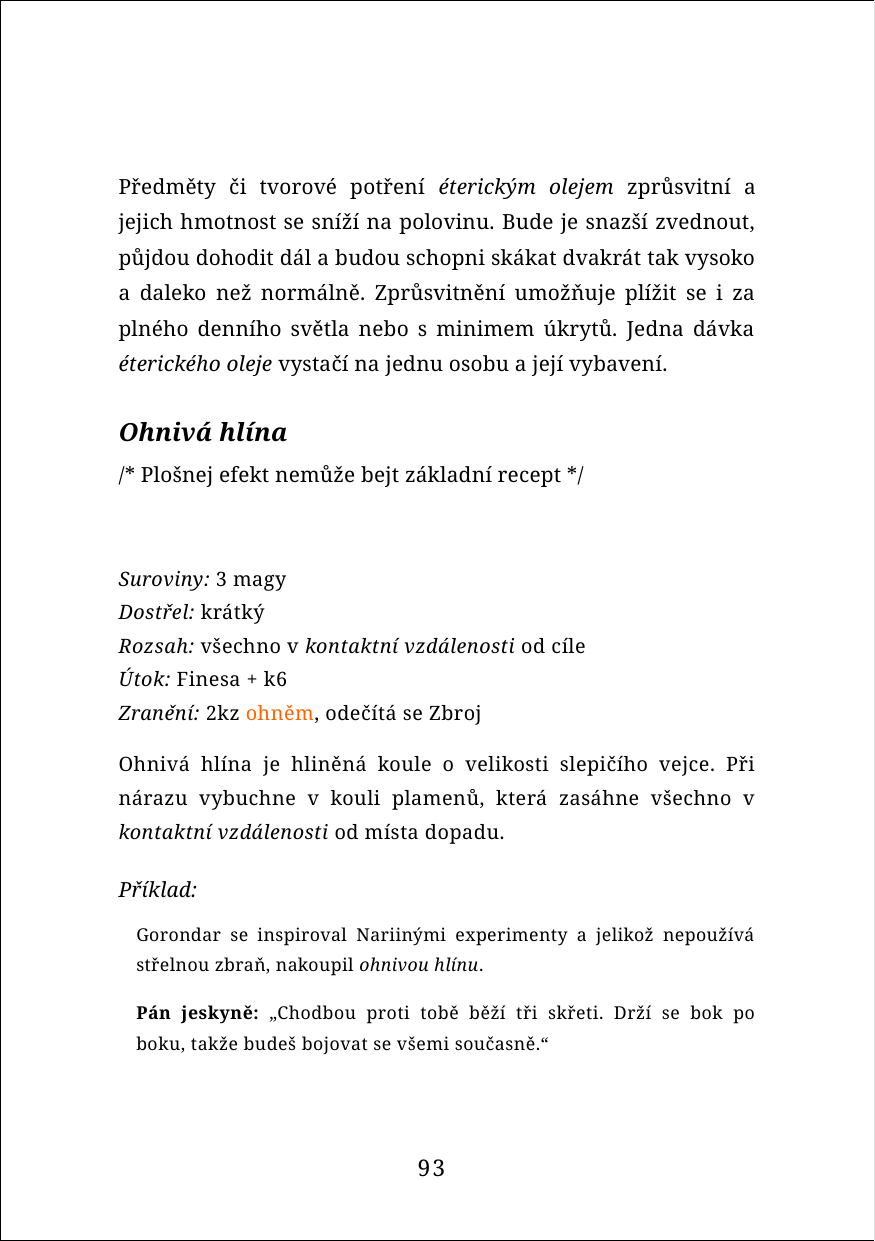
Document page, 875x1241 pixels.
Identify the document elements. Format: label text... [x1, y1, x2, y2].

text Příklad: [118, 875, 756, 904]
text Předměty či tvorové potření éterickým olejem zprůsvitní a jejich hmotnost se sníží na polovinu. Bude je snazší zvednout, půjdou dohodit dál a budou schopni skákat dvakrát tak vysoko a daleko než normálně. Zprůsvitnění umožňuje plížit se i za plného denního světla nebo s minimem úkrytů. Jedna dávka éterického oleje vystačí na jednu osobu a její vybavení. [118, 172, 756, 378]
subtitle Ohnivá hlína [118, 414, 756, 448]
text Ohnivá hlína je hliněná koule o velikosti slepičího vejce. Při nárazu vybuchne v kouli plamenů, která zasáhne všechno v kontaktní vzdálenosti od místa dopadu. [118, 751, 756, 845]
text /* Plošnej efekt nemůže bejt základní recept */ [118, 460, 756, 489]
text Suroviny: 3 magy Dostřel: krátký Rozsah: všechno v kontaktní vzdálenosti od cíle Útok: Finesa + k6 Zranění: 2kz ohněm, odečítá se Zbroj [118, 565, 756, 726]
text Pán jeskyně: „Chodbou proti tobě běží tři skřeti. Drží se bok po boku, takže budeš bojovat se všemi současně.“ [136, 1001, 756, 1055]
text Gorondar se inspiroval Nariinými experimenty a jelikož nepoužívá střelnou zbraň, nakoupil ohnivou hlínu. [136, 923, 756, 977]
